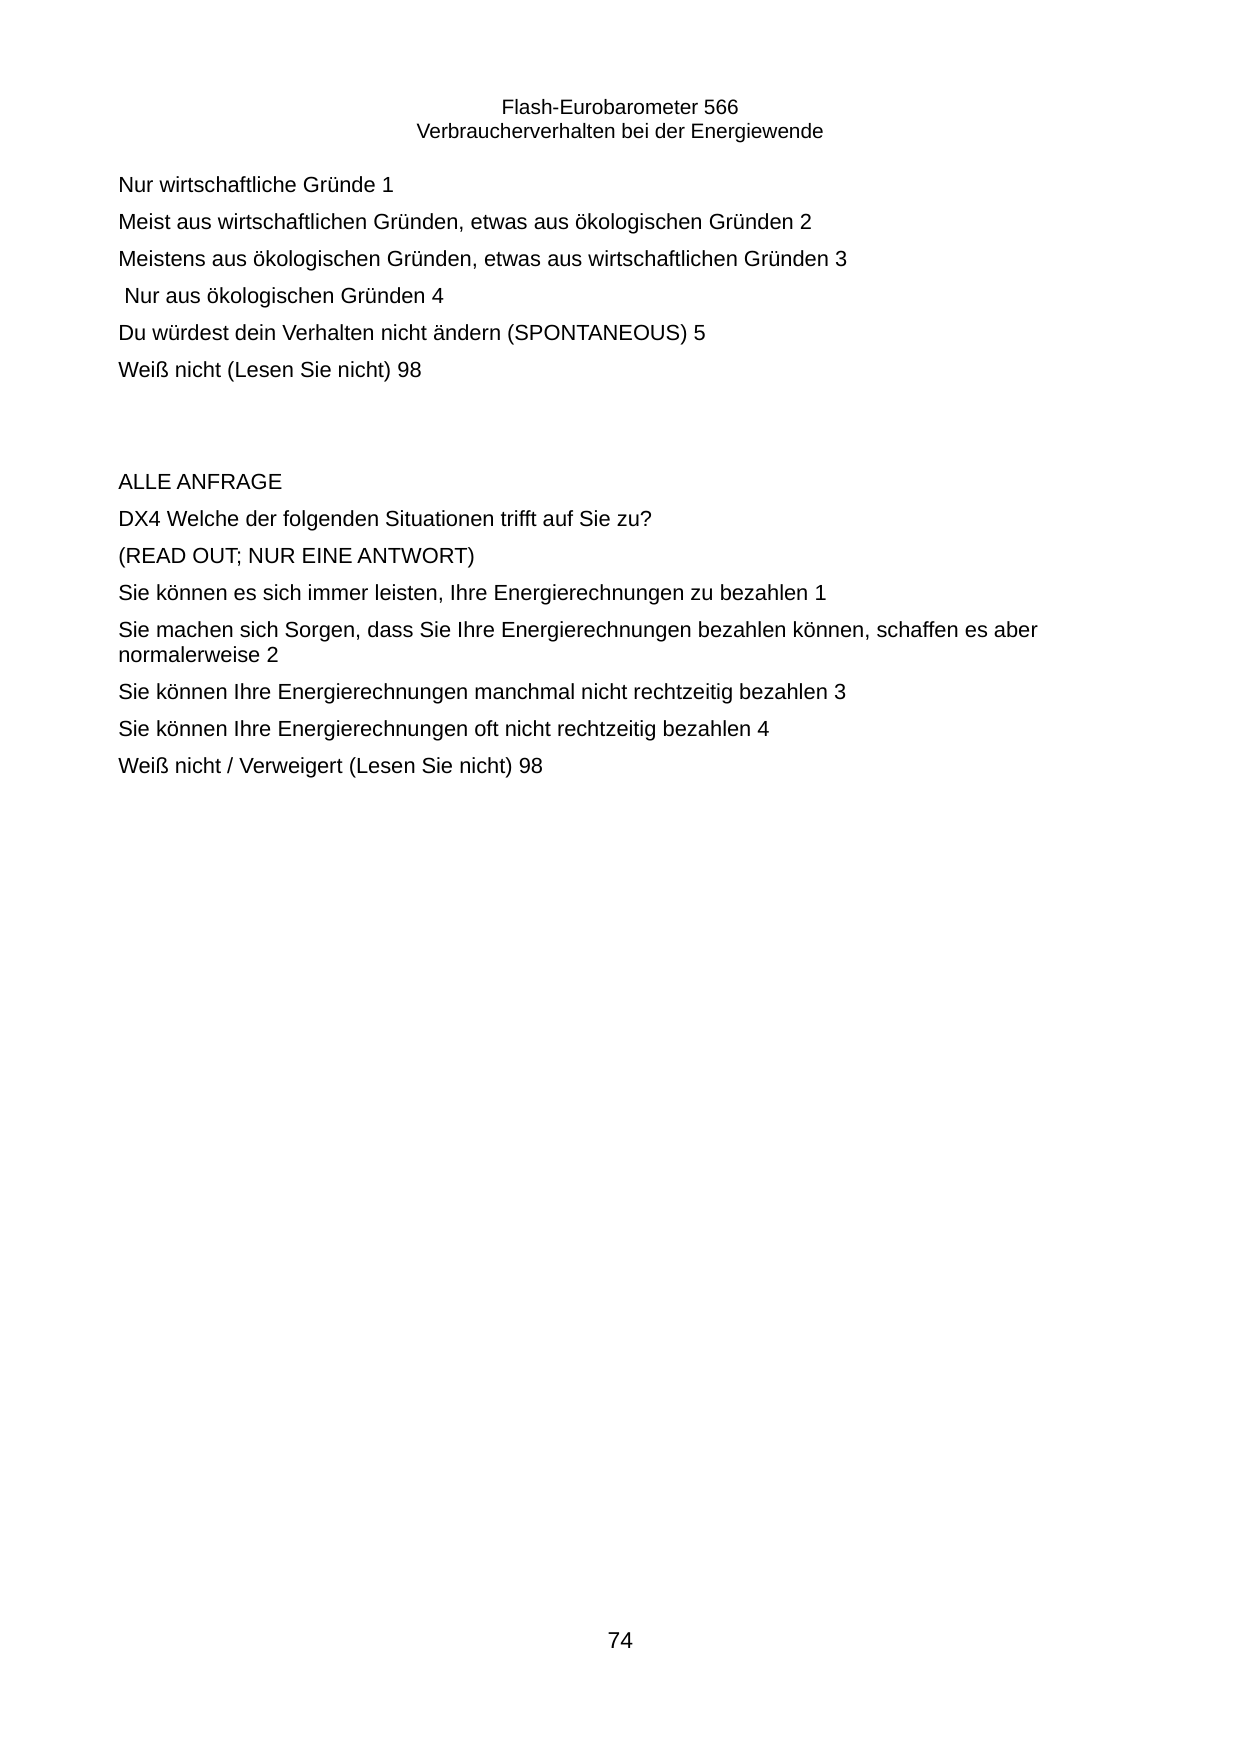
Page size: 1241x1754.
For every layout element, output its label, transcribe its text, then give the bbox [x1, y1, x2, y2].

text Meistens aus ökologischen Gründen, etwas aus wirtschaftlichen Gründen 3 [118, 246, 1122, 271]
text Sie können es sich immer leisten, Ihre Energierechnungen zu bezahlen 1 [118, 580, 1122, 605]
text Sie machen sich Sorgen, dass Sie Ihre Energierechnungen bezahlen können, schaffen es aber normalerweise 2 [118, 617, 1122, 667]
text Nur wirtschaftliche Gründe 1 [118, 172, 1122, 197]
text Meist aus wirtschaftlichen Gründen, etwas aus ökologischen Gründen 2 [118, 209, 1122, 234]
text (READ OUT; NUR EINE ANTWORT) [118, 543, 1122, 568]
text Sie können Ihre Energierechnungen oft nicht rechtzeitig bezahlen 4 [118, 716, 1122, 741]
text Weiß nicht / Verweigert (Lesen Sie nicht) 98 [118, 753, 1122, 778]
text Nur aus ökologischen Gründen 4 [118, 283, 1122, 308]
text Du würdest dein Verhalten nicht ändern (SPONTANEOUS) 5 [118, 320, 1122, 345]
text ALLE ANFRAGE [118, 468, 1122, 494]
text DX4 Welche der folgenden Situationen trifft auf Sie zu? [118, 506, 1122, 531]
text Sie können Ihre Energierechnungen manchmal nicht rechtzeitig bezahlen 3 [118, 679, 1122, 704]
text Weiß nicht (Lesen Sie nicht) 98 [118, 357, 1122, 382]
